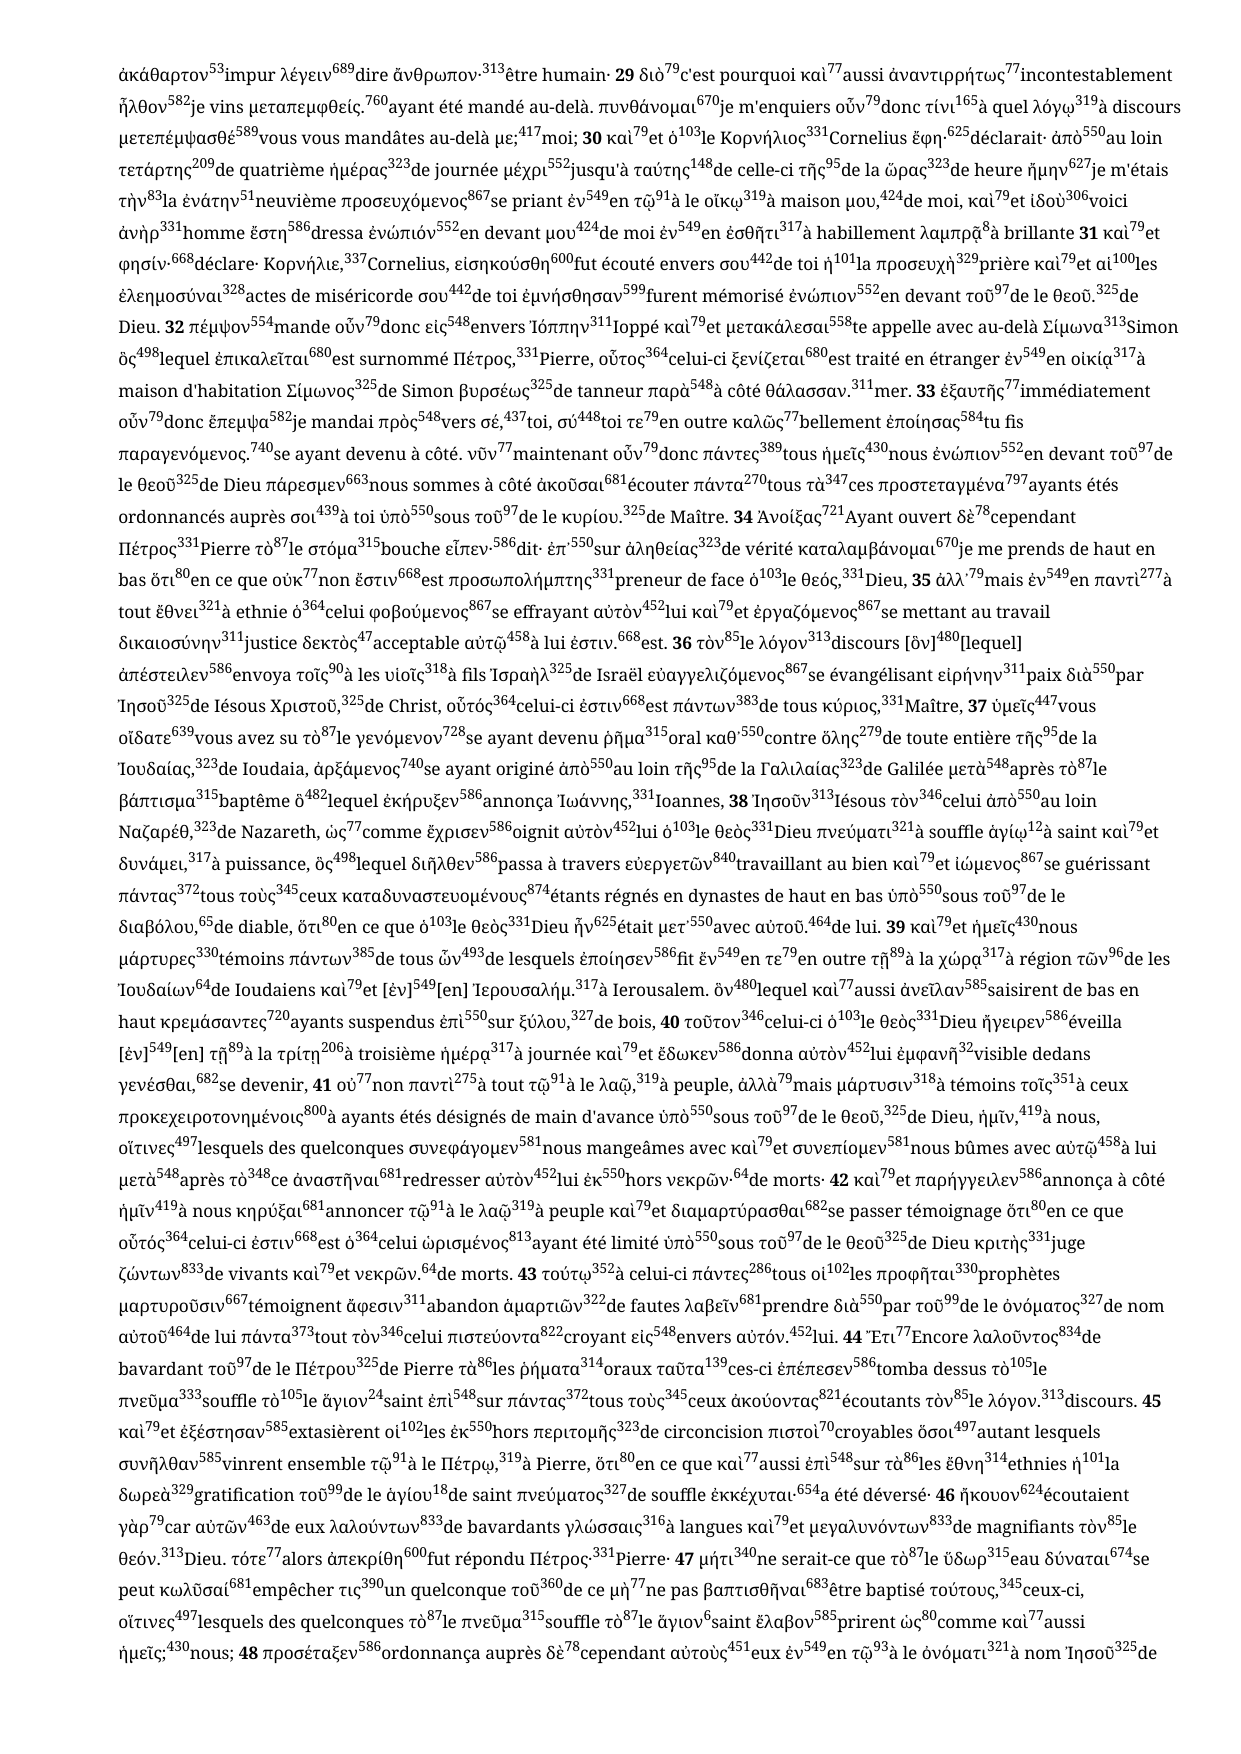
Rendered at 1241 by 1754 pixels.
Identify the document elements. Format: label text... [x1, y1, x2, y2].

text 1 Ἀνὴρ331Homme δέ78cependant τις287un quelconque ἐν549en Καισαρείᾳ317à Kaesareia ὀνόματι321à nom Κορνήλιος,331Cornelius, ἑκατοντάρχης331chef de cent ἐκ550hors σπείρης323de spirale τῆς356de celle καλουμένης883de étante appelée Ἰταλικῆς,40de Italique, 2 εὐσεβὴς71pieux καὶ79et φοβούμενος867se effrayant τὸν85le θεὸν313Dieu σὺν549avec παντὶ275à tout τῷ91à le οἴκῳ319à maison αὐτοῦ,464de lui, ποιῶν840faisant ἐλεημοσύνας310actes de miséricorde πολλὰς266nombreuses τῷ91à le λαῷ319à peuple καὶ79et δεόμενος867se attachant de lien τοῦ97de le θεοῦ325de Dieu διὰ550par παντός,386de tout, 3 εἶδεν586vit ἐν549en ὁράματι321à vision φανερῶς77visiblement ὡσεὶ80comme si περὶ548autour ὥραν311heure ἐνάτην201neuvième τῆς95de la ἡμέρας323de journée ἄγγελον313ange τοῦ97de le θεοῦ325de Dieu εἰσελθόντα707ayant venu à l'intérieur πρὸς548vers αὐτὸν452lui καὶ79et εἰπόντα707ayant dit αὐτῷ·458à lui· Κορνήλιε.337Cornelius. 4 ὁ469celui δὲ78cependant ἀτενίσας721ayant regardé fixement αὐτῷ458à lui καὶ79et ἔμφοβος47en effroi γενόμενος740se ayant devenu εἶπεν·586dit· τί412quel ἐστιν,668est, κύριε;337Maître; εἶπεν586dit δὲ78cependant αὐτῷ·458à lui· αἱ100les προσευχαί328prières σου442de toi καὶ79et αἱ100les ἐλεημοσύναι328actes de miséricorde σου442de toi ἀνέβησαν585montèrent εἰς548envers μνημόσυνον315souvenance ἔμπροσθεν552en devers τοῦ97de le θεοῦ.325de Dieu. 5 καὶ79et νῦν77maintenant πέμψον554mande ἄνδρας312hommes εἰς548envers Ἰόππην311Ioppé καὶ79et μετάπεμψαι558te mande au-delà Σίμωνά313Simon τινα269un quelconque ὃς498lequel ἐπικαλεῖται680est surnommé Πέτρος·331Pierre· 6 οὗτος364celui-ci ξενίζεται680est traité en étranger παρά549à côté τινι275à un quelconque Σίμωνι319à Simon βυρσεῖ,319à tanneur, ᾧ486à lequel ἐστιν668est οἰκία329maison d'habitation παρὰ548à côté θάλασσαν.311mer. 7 ὡς80comme δὲ78cependant ἀπῆλθεν586éloigna ὁ103le ἄγγελος331ange ὁ364celui λαλῶν840bavardant αὐτῷ,458à lui, φωνήσας721ayant voixé δύο52deux τῶν96de les οἰκετῶν324de habitants de maison καὶ79et στρατιώτην313soldat εὐσεβῆ4pieux τῶν357de ceux προσκαρτερούντων833de endurants auprès αὐτῷ458à lui 8 καὶ79et ἐξηγησάμενος740se ayant raconté ἅπαντα374en totalités αὐτοῖς457à eux ἀπέστειλεν586envoya αὐτοὺς451eux εἰς548envers τὴν83la Ἰόππην.311Ioppé. 9 Τῇ350à Celle δὲ78cependant ἐπαύριον,77lendemain, ὁδοιπορούντων833de allants en chemin ἐκείνων357de ceux-là καὶ79et τῇ89à la πόλει317à cité ἐγγιζόντων,833de approchants, ἀνέβη586monta Πέτρος331Pierre ἐπὶ548sur τὸ87le δῶμα315dôme προσεύξασθαι682se prier περὶ548autour ὥραν311heure ἕκτην.201sixième. 10 ἐγένετο592se devint δὲ78cependant πρόσπεινος47affamé auprès καὶ79et ἤθελεν625voulait γεύσασθαι.682se goûter. παρασκευαζόντων833de équipants à côté δὲ78cependant αὐτῶν463de eux ἐγένετο592se devint ἐπ᾽548sur αὐτὸν452lui ἔκστασις329extase 11 καὶ79et θεωρεῖ668observe τὸν85le οὐρανὸν313ciel ἀνεῳγμένον796ayant été ouvert καὶ79et καταβαῖνον824descendant σκεῦός315ustensile τι271un quelconque ὡς80comme ὀθόνην311toile de fin lin μεγάλην2grande τέσσαρσιν182à quatre ἀρχαῖς316à origines καθιέμενον877étant fait descendre ἐπὶ550sur τῆς95de la γῆς,323de terre, 12 ἐν549en ᾧ488à lequel ὑπῆρχεν625subsistait πάντα288tous τὰ104les τετράποδα72quadrupèdes καὶ79et ἑρπετὰ332reptiles τῆς95de la γῆς323de terre καὶ79et πετεινὰ332volatiles τοῦ97de le οὐρανοῦ.325de ciel. 13 καὶ79et ἐγένετο592se devint φωνὴ329voix πρὸς548vers αὐτόν·452lui· ἀναστάς,721ayant redressé, Πέτρε,337Pierre, θῦσον554sacrifie καὶ79et φάγε.554mange. 14 ὁ103le δὲ78cependant Πέτρος331Pierre εἶπεν·586dit· μηδαμῶς,77certainement non, κύριε,337Maître, ὅτι80en ce que οὐδέποτε77pas cependant à un moment ἔφαγον582je mangeai πᾶν271tout κοινὸν55commun καὶ79et ἀκάθαρτον.55impur. 15 καὶ79et φωνὴ329voix πάλιν77de nouveau ἐκ550hors δευτέρου67de deuxième πρὸς548vers αὐτόν·452lui· ἃ481lesquels ὁ103le θεὸς331Dieu ἐκαθάρισεν,586purifia, σὺ448toi μὴ77ne pas κοίνου.570rends commun. 16 τοῦτο366ce-ci δὲ78cependant ἐγένετο592se devint ἐπὶ547sur τρὶς77trois fois καὶ79et εὐθὺς77directement ἀνελήμφθη600fut pris de bas en haut τὸ105le σκεῦος333ustensile εἰς548envers τὸν85le οὐρανόν.313ciel. 17 Ὡς80Comme δὲ78cependant ἐν549en ἑαυτῷ533à lui-même διηπόρει625hésitait complètement ὁ103le Πέτρος331Pierre τί412quel ἂν340le cas échéant εἴη700que soit τὸ105le ὅραμα333vision ὃ482lequel εἶδεν,586vit, ἰδοὺ306voici οἱ102les ἄνδρες330hommes οἱ363ceux ἀπεσταλμένοι812ayants étés envoyés ὑπὸ550sous τοῦ97de le Κορνηλίου325de Cornelius διερωτήσαντες720ayants interrogés à travers τὴν83la οἰκίαν311maison d'habitation τοῦ97de le Σίμωνος325de Simon ἐπέστησαν585présentèrent ἐπὶ548sur τὸν85le πυλῶνα,313portail, 18 καὶ79et φωνήσαντες720ayants voixés ἐπυνθάνοντο630se enquéraient εἰ80si Σίμων331Simon ὁ498celui ἐπικαλούμενος891étant surnommé Πέτρος331Pierre ἐνθάδε77ici-même ξενίζεται.680est traité en étranger. 19 Τοῦ97de Le δὲ78cependant Πέτρου325de Pierre διενθυμουμένου861de se réfléchissant deux fois περὶ550autour τοῦ99de le ὁράματος327de vision εἶπεν586dit [αὐτῷ]458[à lui] τὸ105le πνεῦμα·333souffle· ἰδοὺ306voici ἄνδρες330hommes τρεῖς196trois ζητοῦσιν667cherchent σε,437toi, 20 ἀλλ᾽79mais ἀναστὰς721ayant redressé κατάβηθι554descends καὶ79et πορεύου574te va σὺν549avec αὐτοῖς457à eux μηδὲν375ne pas un διακρινόμενος867se jugeant à travers ὅτι80en ce que ἐγὼ431moi ἀπέσταλκα638j'ai envoyé αὐτούς.451eux. 21 καταβὰς721ayant descendu δὲ78cependant Πέτρος331Pierre πρὸς548vers τοὺς84les ἄνδρας312hommes εἶπεν·586dit· ἰδοὺ306voici ἐγώ431moi εἰμι664je suis ὃν480lequel ζητεῖτε·665vous cherchez· τίς408quelle ἡ101la αἰτία329cause δι᾽548par le fait de ἣν478laquelle πάρεστε;665vous êtes à côté; 22 οἱ468ceux δὲ78cependant εἶπαν·585dirent· Κορνήλιος331Cornelius ἑκατοντάρχης,331chef de cent, ἀνὴρ331homme δίκαιος22juste καὶ79et φοβούμενος867se effrayant τὸν85le θεόν,313Dieu, μαρτυρούμενός891étant témoigné τε79en outre ὑπὸ550sous ὅλου283de tout entier τοῦ99de le ἔθνους327de ethnie τῶν96de les Ἰουδαίων,64de Ioudaiens, ἐχρηματίσθη600fut négocié du besoin ὑπὸ550sous ἀγγέλου325de ange ἁγίου16de saint μεταπέμψασθαί682se mander au-delà σε437toi εἰς548envers τὸν85le οἶκον313maison αὐτοῦ464de lui καὶ79et ἀκοῦσαι681écouter ῥήματα314oraux παρὰ550à côté σοῦ.442de toi. 23 εἰσκαλεσάμενος740se ayant appelé envers οὖν79donc αὐτοὺς451eux ἐξένισεν.586traita en étranger. Τῇ350à Celle δὲ78cependant ἐπαύριον77lendemain ἀναστὰς721ayant redressé ἐξῆλθεν586sortit σὺν549avec αὐτοῖς457à eux καί79et τινες389des quelconques τῶν96de les ἀδελφῶν324de frères τῶν357de ceux ἀπὸ550au loin Ἰόππης323de Ioppé συνῆλθον585vinrent ensemble αὐτῷ.458à lui. 24 τῇ350à celle δὲ78cependant ἐπαύριον77lendemain εἰσῆλθεν586vint à l'intérieur εἰς548envers τὴν83la Καισάρειαν.311Kaesareia. ὁ103le δὲ78cependant Κορνήλιος331Cornelius ἦν625était προσδοκῶν840attendant αὐτοὺς451eux συγκαλεσάμενος740se ayant appelé ensemble τοὺς84les συγγενεῖς52congénitaux αὐτοῦ464de lui καὶ79et τοὺς84les ἀναγκαίους3nécessaires φίλους.52amis. 25 Ὡς80Comme δὲ78cependant ἐγένετο592se devint τοῦ360de ce εἰσελθεῖν681venir à l'intérieur τὸν85le Πέτρον,313Pierre, συναντήσας721ayant rencontré avec αὐτῷ458à lui ὁ103le Κορνήλιος331Cornelius πεσὼν721ayant tombé ἐπὶ548sur τοὺς244les πόδας312pieds προσεκύνησεν.586prosterna vers. 26 ὁ103le δὲ78cependant Πέτρος331Pierre ἤγειρεν586éveilla αὐτὸν452lui λέγων·840disant· ἀνάστηθι·554redresse· καὶ77aussi ἐγὼ431moi αὐτὸς513moi-même ἄνθρωπός331être humain εἰμι.664je suis. 27 καὶ79et συνομιλῶν840conversant avec αὐτῷ458à lui εἰσῆλθεν586vint à l'intérieur καὶ79et εὑρίσκει668trouve συνεληλυθότας769ayants venus ensemble πολλούς,372nombreux, 28 ἔφη625déclarait τε79en outre πρὸς548vers αὐτούς·451eux· ὑμεῖς447vous ἐπίστασθε671vous vous établissez sûrement ὡς77comme ἀθέμιτόν49illicite ἐστιν668est ἀνδρὶ319à homme Ἰουδαίῳ10à Ioudaien κολλᾶσθαι692être collé ἢ79ou προσέρχεσθαι690se venir vers ἀλλοφύλῳ·59à d'autre tribu· κἀμοὶ420à et moi ὁ103le θεὸς331Dieu ἔδειξεν586montra μηδένα269ne pas un κοινὸν53commun ἢ79ou ἀκάθαρτον53impur λέγειν689dire ἄνθρωπον·313être humain· 29 διὸ79c'est pourquoi καὶ77aussi ἀναντιρρήτως77incontestablement ἦλθον582je vins μεταπεμφθείς.760ayant été mandé au-delà. πυνθάνομαι670je m'enquiers οὖν79donc τίνι165à quel λόγῳ319à discours μετεπέμψασθέ589vous vous mandâtes au-delà με;417moi; 30 καὶ79et ὁ103le Κορνήλιος331Cornelius ἔφη·625déclarait· ἀπὸ550au loin τετάρτης209de quatrième ἡμέρας323de journée μέχρι552jusqu'à ταύτης148de celle-ci τῆς95de la ὥρας323de heure ἤμην627je m'étais τὴν83la ἐνάτην51neuvième προσευχόμενος867se priant ἐν549en τῷ91à le οἴκῳ319à maison μου,424de moi, καὶ79et ἰδοὺ306voici ἀνὴρ331homme ἔστη586dressa ἐνώπιόν552en devant μου424de moi ἐν549en ἐσθῆτι317à habillement λαμπρᾷ8à brillante 31 καὶ79et φησίν·668déclare· Κορνήλιε,337Cornelius, εἰσηκούσθη600fut écouté envers σου442de toi ἡ101la προσευχὴ329prière καὶ79et αἱ100les ἐλεημοσύναι328actes de miséricorde σου442de toi ἐμνήσθησαν599furent mémorisé ἐνώπιον552en devant τοῦ97de le θεοῦ.325de Dieu. 32 πέμψον554mande οὖν79donc εἰς548envers Ἰόππην311Ioppé καὶ79et μετακάλεσαι558te appelle avec au-delà Σίμωνα313Simon ὃς498lequel ἐπικαλεῖται680est surnommé Πέτρος,331Pierre, οὗτος364celui-ci ξενίζεται680est traité en étranger ἐν549en οἰκίᾳ317à maison d'habitation Σίμωνος325de Simon βυρσέως325de tanneur παρὰ548à côté θάλασσαν.311mer. 33 ἐξαυτῆς77immédiatement οὖν79donc ἔπεμψα582je mandai πρὸς548vers σέ,437toi, σύ448toi τε79en outre καλῶς77bellement ἐποίησας584tu fis παραγενόμενος.740se ayant devenu à côté. νῦν77maintenant οὖν79donc πάντες389tous ἡμεῖς430nous ἐνώπιον552en devant τοῦ97de le θεοῦ325de Dieu πάρεσμεν663nous sommes à côté ἀκοῦσαι681écouter πάντα270tous τὰ347ces προστεταγμένα797ayants étés ordonnancés auprès σοι439à toi ὑπὸ550sous τοῦ97de le κυρίου.325de Maître. 34 Ἀνοίξας721Ayant ouvert δὲ78cependant Πέτρος331Pierre τὸ87le στόμα315bouche εἶπεν·586dit· ἐπ᾽550sur ἀληθείας323de vérité καταλαμβάνομαι670je me prends de haut en bas ὅτι80en ce que οὐκ77non ἔστιν668est προσωπολήμπτης331preneur de face ὁ103le θεός,331Dieu, 35 ἀλλ᾽79mais ἐν549en παντὶ277à tout ἔθνει321à ethnie ὁ364celui φοβούμενος867se effrayant αὐτὸν452lui καὶ79et ἐργαζόμενος867se mettant au travail δικαιοσύνην311justice δεκτὸς47acceptable αὐτῷ458à lui ἐστιν.668est. 36 τὸν85le λόγον313discours [ὃν]480[lequel] ἀπέστειλεν586envoya τοῖς90à les υἱοῖς318à fils Ἰσραὴλ325de Israël εὐαγγελιζόμενος867se évangélisant εἰρήνην311paix διὰ550par Ἰησοῦ325de Iésous Χριστοῦ,325de Christ, οὗτός364celui-ci ἐστιν668est πάντων383de tous κύριος,331Maître, 37 ὑμεῖς447vous οἴδατε639vous avez su τὸ87le γενόμενον728se ayant devenu ῥῆμα315oral καθ᾽550contre ὅλης279de toute entière τῆς95de la Ἰουδαίας,323de Ioudaia, ἀρξάμενος740se ayant originé ἀπὸ550au loin τῆς95de la Γαλιλαίας323de Galilée μετὰ548après τὸ87le βάπτισμα315baptême ὃ482lequel ἐκήρυξεν586annonça Ἰωάννης,331Ioannes, 38 Ἰησοῦν313Iésous τὸν346celui ἀπὸ550au loin Ναζαρέθ,323de Nazareth, ὡς77comme ἔχρισεν586oignit αὐτὸν452lui ὁ103le θεὸς331Dieu πνεύματι321à souffle ἁγίῳ12à saint καὶ79et δυνάμει,317à puissance, ὃς498lequel διῆλθεν586passa à travers εὐεργετῶν840travaillant au bien καὶ79et ἰώμενος867se guérissant πάντας372tous τοὺς345ceux καταδυναστευομένους874étants régnés en dynastes de haut en bas ὑπὸ550sous τοῦ97de le διαβόλου,65de diable, ὅτι80en ce que ὁ103le θεὸς331Dieu ἦν625était μετ᾽550avec αὐτοῦ.464de lui. 39 καὶ79et ἡμεῖς430nous μάρτυρες330témoins πάντων385de tous ὧν493de lesquels ἐποίησεν586fit ἔν549en τε79en outre τῇ89à la χώρᾳ317à région τῶν96de les Ἰουδαίων64de Ioudaiens καὶ79et [ἐν]549[en] Ἰερουσαλήμ.317à Ierousalem. ὃν480lequel καὶ77aussi ἀνεῖλαν585saisirent de bas en haut κρεμάσαντες720ayants suspendus ἐπὶ550sur ξύλου,327de bois, 40 τοῦτον346celui-ci ὁ103le θεὸς331Dieu ἤγειρεν586éveilla [ἐν]549[en] τῇ89à la τρίτῃ206à troisième ἡμέρᾳ317à journée καὶ79et ἔδωκεν586donna αὐτὸν452lui ἐμφανῆ32visible dedans γενέσθαι,682se devenir, 41 οὐ77non παντὶ275à tout τῷ91à le λαῷ,319à peuple, ἀλλὰ79mais μάρτυσιν318à témoins τοῖς351à ceux προκεχειροτονημένοις800à ayants étés désignés de main d'avance ὑπὸ550sous τοῦ97de le θεοῦ,325de Dieu, ἡμῖν,419à nous, οἵτινες497lesquels des quelconques συνεφάγομεν581nous mangeâmes avec καὶ79et συνεπίομεν581nous bûmes avec αὐτῷ458à lui μετὰ548après τὸ348ce ἀναστῆναι681redresser αὐτὸν452lui ἐκ550hors νεκρῶν·64de morts· 42 καὶ79et παρήγγειλεν586annonça à côté ἡμῖν419à nous κηρύξαι681annoncer τῷ91à le λαῷ319à peuple καὶ79et διαμαρτύρασθαι682se passer témoignage ὅτι80en ce que οὗτός364celui-ci ἐστιν668est ὁ364celui ὡρισμένος813ayant été limité ὑπὸ550sous τοῦ97de le θεοῦ325de Dieu κριτὴς331juge ζώντων833de vivants καὶ79et νεκρῶν.64de morts. 43 τούτῳ352à celui-ci πάντες286tous οἱ102les προφῆται330prophètes μαρτυροῦσιν667témoignent ἄφεσιν311abandon ἁμαρτιῶν322de fautes λαβεῖν681prendre διὰ550par τοῦ99de le ὀνόματος327de nom αὐτοῦ464de lui πάντα373tout τὸν346celui πιστεύοντα822croyant εἰς548envers αὐτόν.452lui. 44 Ἔτι77Encore λαλοῦντος834de bavardant τοῦ97de le Πέτρου325de Pierre τὰ86les ῥήματα314oraux ταῦτα139ces-ci ἐπέπεσεν586tomba dessus τὸ105le πνεῦμα333souffle τὸ105le ἅγιον24saint ἐπὶ548sur πάντας372tous τοὺς345ceux ἀκούοντας821écoutants τὸν85le λόγον.313discours. 45 καὶ79et ἐξέστησαν585extasièrent οἱ102les ἐκ550hors περιτομῆς323de circoncision πιστοὶ70croyables ὅσοι497autant lesquels συνῆλθαν585vinrent ensemble τῷ91à le Πέτρῳ,319à Pierre, ὅτι80en ce que καὶ77aussi ἐπὶ548sur τὰ86les ἔθνη314ethnies ἡ101la δωρεὰ329gratification τοῦ99de le ἁγίου18de saint πνεύματος327de souffle ἐκκέχυται·654a été déversé· 46 ἤκουον624écoutaient γὰρ79car αὐτῶν463de eux λαλούντων833de bavardants γλώσσαις316à langues καὶ79et μεγαλυνόντων833de magnifiants τὸν85le θεόν.313Dieu. τότε77alors ἀπεκρίθη600fut répondu Πέτρος·331Pierre· 47 μήτι340ne serait-ce que τὸ87le ὕδωρ315eau δύναται674se peut κωλῦσαί681empêcher τις390un quelconque τοῦ360de ce μὴ77ne pas βαπτισθῆναι683être baptisé τούτους,345ceux-ci, οἵτινες497lesquels des quelconques τὸ87le πνεῦμα315souffle τὸ87le ἅγιον6saint ἔλαβον585prirent ὡς80comme καὶ77aussi ἡμεῖς;430nous; 48 προσέταξεν586ordonnança auprès δὲ78cependant αὐτοὺς451eux ἐν549en τῷ93à le ὀνόματι321à nom Ἰησοῦ325de Iésous Χριστοῦ325de Christ βαπτισθῆναι.683être baptisé. τότε77alors ἠρώτησαν585interrogèrent αὐτὸν452lui ἐπιμεῖναι681rester sur ἡμέρας310journées τινάς.266des quelconques. [118, 59, 1181, 1665]
